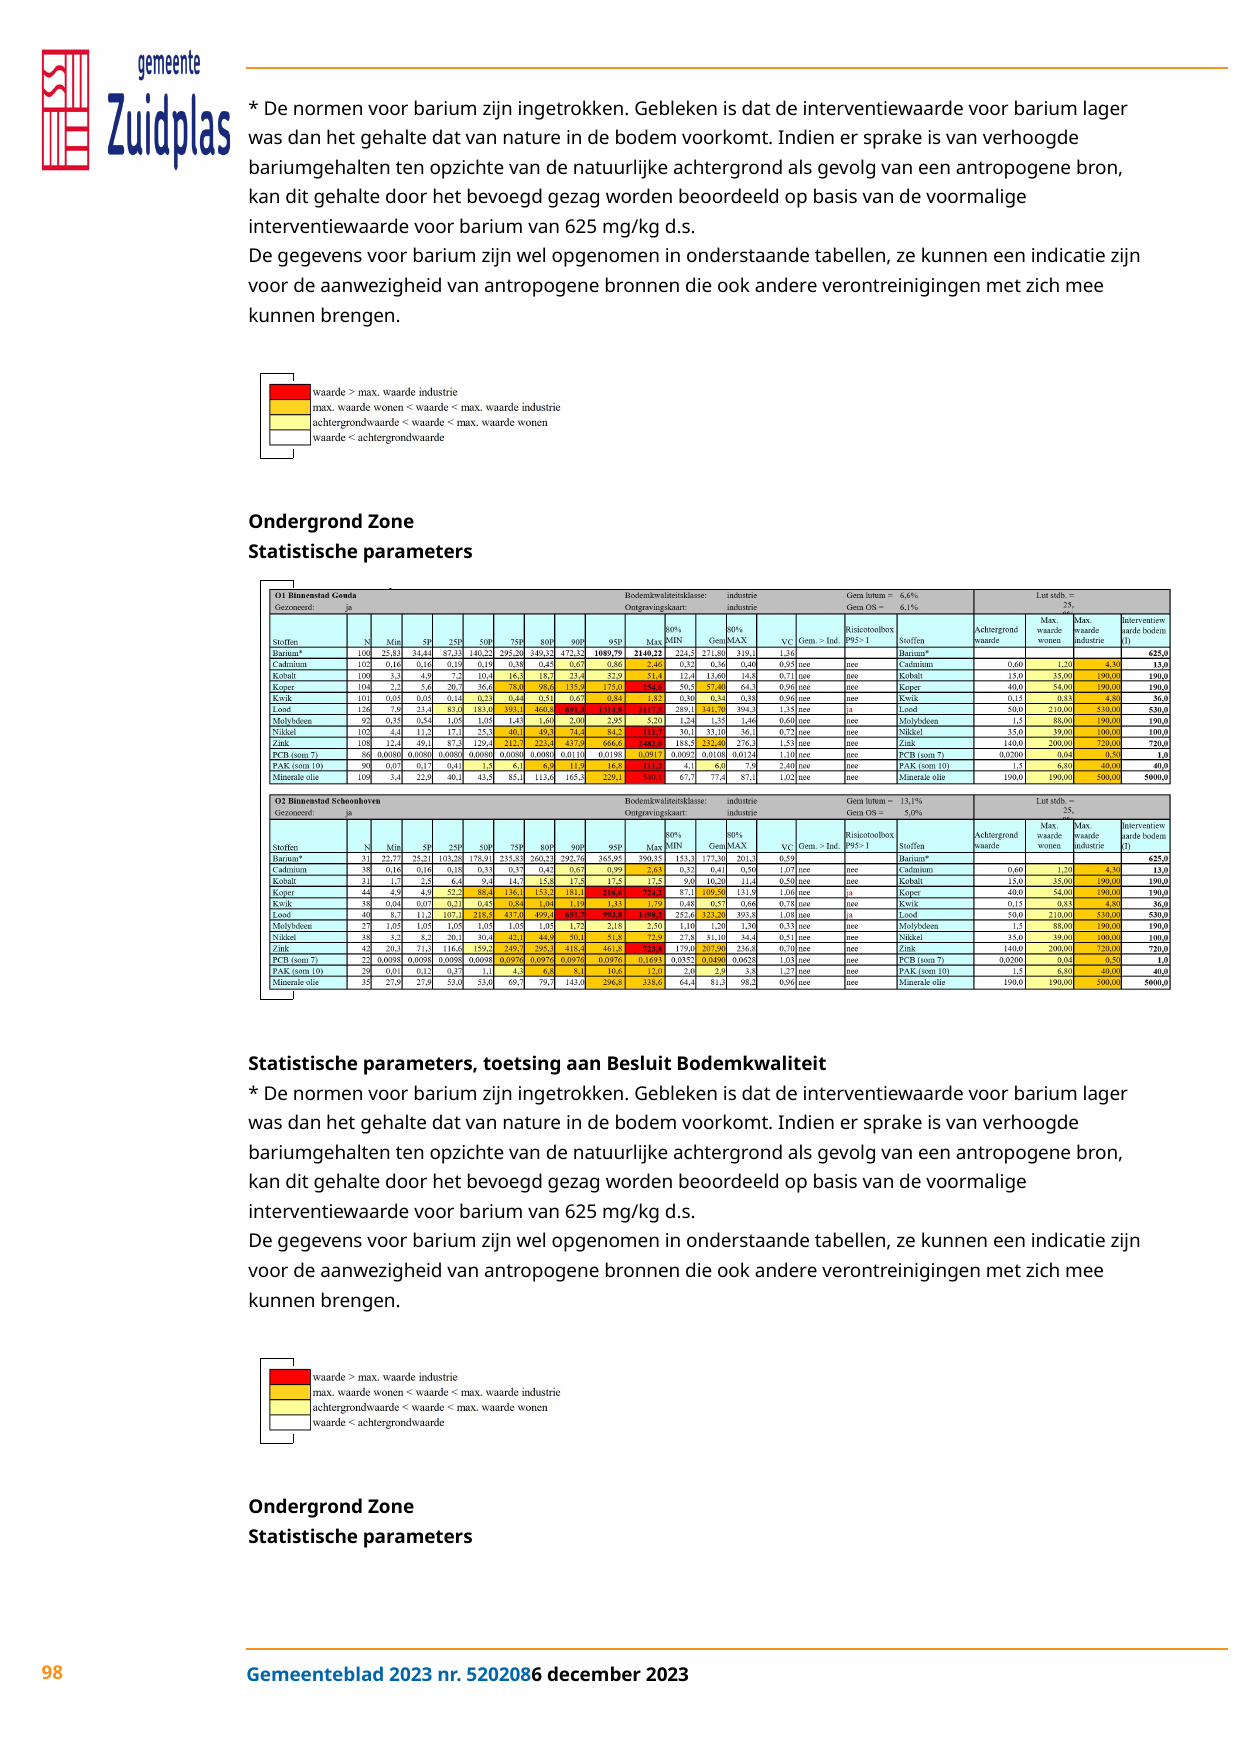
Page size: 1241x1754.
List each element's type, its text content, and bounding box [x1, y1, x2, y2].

text Ondergrond Zone [248, 1493, 1152, 1519]
picture [268, 1366, 565, 1434]
picture [268, 588, 1173, 991]
text Statistische parameters, toetsing aan Besluit Bodemkwaliteit [248, 1050, 1152, 1076]
text * De normen voor barium zijn ingetrokken. Gebleken is dat de interventiewaarde voor barium lager was dan het gehalte dat van nature in de bodem voorkomt. Indien er sprake is van verhoogde bariumgehalten ten opzichte van de natuurlijke achtergrond als gevolg van een antropogene bron, kan dit gehalte door het bevoegd gezag worden beoordeeld op basis van de voormalige interventiewaarde voor barium van 625 mg/kg d.s. [248, 95, 1152, 239]
text De gegevens voor barium zijn wel opgenomen in onderstaande tabellen, ze kunnen een indicatie zijn voor de aanwezigheid van antropogene bronnen die ook andere verontreinigingen met zich mee kunnen brengen. [248, 1228, 1152, 1313]
text Statistische parameters [248, 1523, 1152, 1549]
text Statistische parameters [248, 538, 1152, 564]
picture [268, 381, 565, 449]
text Ondergrond Zone [248, 508, 1152, 534]
picture [41, 47, 231, 172]
text * De normen voor barium zijn ingetrokken. Gebleken is dat de interventiewaarde voor barium lager was dan het gehalte dat van nature in de bodem voorkomt. Indien er sprake is van verhoogde bariumgehalten ten opzichte van de natuurlijke achtergrond als gevolg van een antropogene bron, kan dit gehalte door het bevoegd gezag worden beoordeeld op basis van de voormalige interventiewaarde voor barium van 625 mg/kg d.s. [248, 1080, 1152, 1224]
text De gegevens voor barium zijn wel opgenomen in onderstaande tabellen, ze kunnen een indicatie zijn voor de aanwezigheid van antropogene bronnen die ook andere verontreinigingen met zich mee kunnen brengen. [248, 243, 1152, 328]
